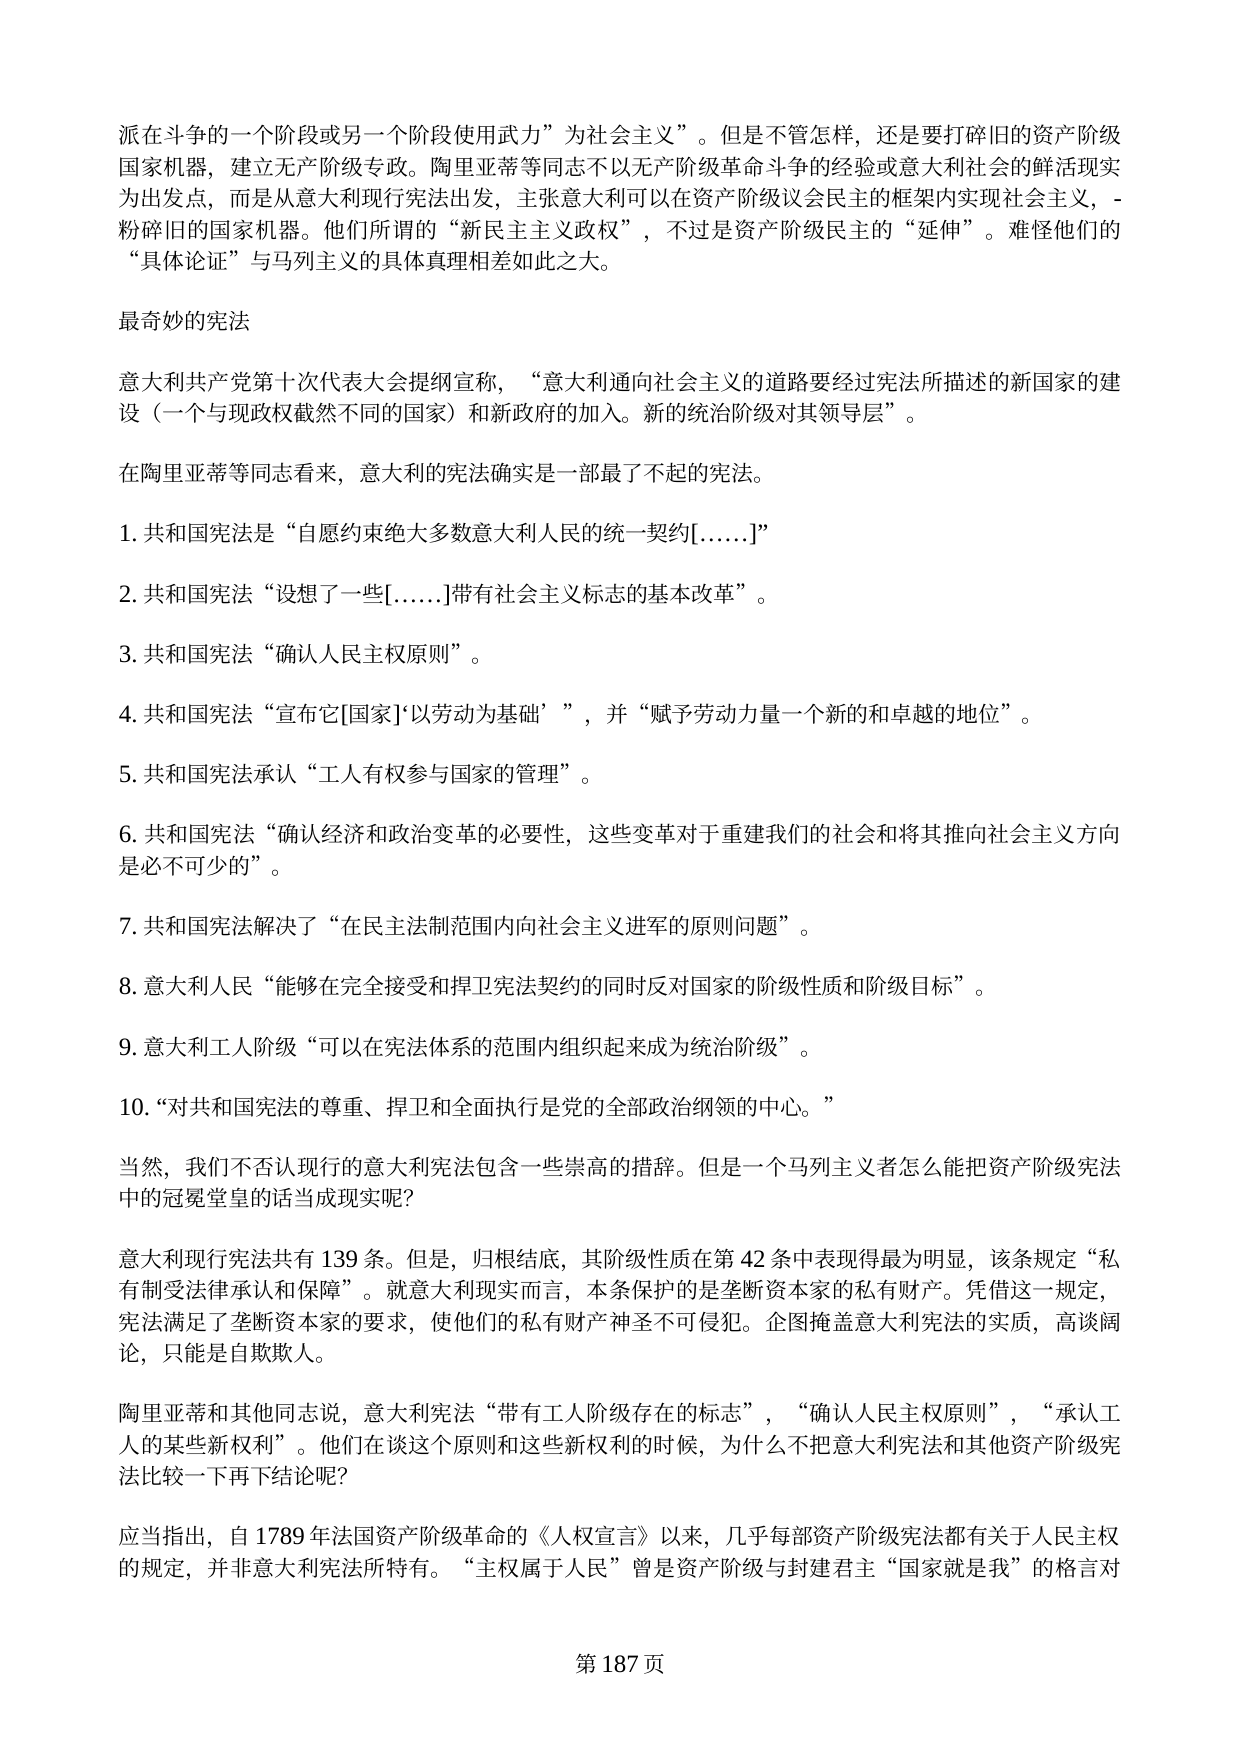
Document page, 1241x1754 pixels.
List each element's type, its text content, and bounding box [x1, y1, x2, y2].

text 当然，我们不否认现行的意大利宪法包含一些崇高的措辞。但是一个马列主义者怎么能把资产阶级宪法中的冠冕堂皇的话当成现实呢？ [118, 1150, 1122, 1213]
text 意大利现行宪法共有139条。但是，归根结底，其阶级性质在第42条中表现得最为明显，该条规定“私有制受法律承认和保障”。就意大利现实而言，本条保护的是垄断资本家的私有财产。凭借这一规定，宪法满足了垄断资本家的要求，使他们的私有财产神圣不可侵犯。企图掩盖意大利宪法的实质，高谈阔论，只能是自欺欺人。 [118, 1242, 1122, 1368]
text 8. 意大利人民“能够在完全接受和捍卫宪法契约的同时反对国家的阶级性质和阶级目标”。 [118, 969, 1122, 1001]
text 2. 共和国宪法“设想了一些[……]带有社会主义标志的基本改革”。 [118, 577, 1122, 608]
text 派在斗争的一个阶段或另一个阶段使用武力”为社会主义”。但是不管怎样，还是要打碎旧的资产阶级国家机器，建立无产阶级专政。陶里亚蒂等同志不以无产阶级革命斗争的经验或意大利社会的鲜活现实为出发点，而是从意大利现行宪法出发，主张意大利可以在资产阶级议会民主的框架内实现社会主义，- 粉碎旧的国家机器。他们所谓的“新民主主义政权”，不过是资产阶级民主的“延伸”。难怪他们的“具体论证”与马列主义的具体真理相差如此之大。 [118, 118, 1122, 276]
text 3. 共和国宪法“确认人民主权原则”。 [118, 637, 1122, 668]
text 10. “对共和国宪法的尊重、捍卫和全面执行是党的全部政治纲领的中心。” [118, 1090, 1122, 1121]
text 意大利共产党第十次代表大会提纲宣称，“意大利通向社会主义的道路要经过宪法所描述的新国家的建设（一个与现政权截然不同的国家）和新政府的加入。新的统治阶级对其领导层”。 [118, 365, 1122, 428]
text 1. 共和国宪法是“自愿约束绝大多数意大利人民的统一契约[……]” [118, 517, 1122, 548]
text 在陶里亚蒂等同志看来，意大利的宪法确实是一部最了不起的宪法。 [118, 456, 1122, 488]
text 最奇妙的宪法 [118, 304, 1122, 336]
text 应当指出，自1789年法国资产阶级革命的《人权宣言》以来，几乎每部资产阶级宪法都有关于人民主权的规定，并非意大利宪法所特有。“主权属于人民”曾是资产阶级与封建君主“国家就是我”的格言对 [118, 1519, 1122, 1582]
text 陶里亚蒂和其他同志说，意大利宪法“带有工人阶级存在的标志”，“确认人民主权原则”，“承认工人的某些新权利”。他们在谈这个原则和这些新权利的时候，为什么不把意大利宪法和其他资产阶级宪法比较一下再下结论呢？ [118, 1396, 1122, 1491]
text 4. 共和国宪法“宣布它[国家]‘以劳动为基础’”，并“赋予劳动力量一个新的和卓越的地位”。 [118, 697, 1122, 729]
text 6. 共和国宪法“确认经济和政治变革的必要性，这些变革对于重建我们的社会和将其推向社会主义方向是必不可少的”。 [118, 818, 1122, 881]
text 9. 意大利工人阶级“可以在宪法体系的范围内组织起来成为统治阶级”。 [118, 1030, 1122, 1061]
text 7. 共和国宪法解决了“在民主法制范围内向社会主义进军的原则问题”。 [118, 909, 1122, 941]
text 5. 共和国宪法承认“工人有权参与国家的管理”。 [118, 757, 1122, 789]
